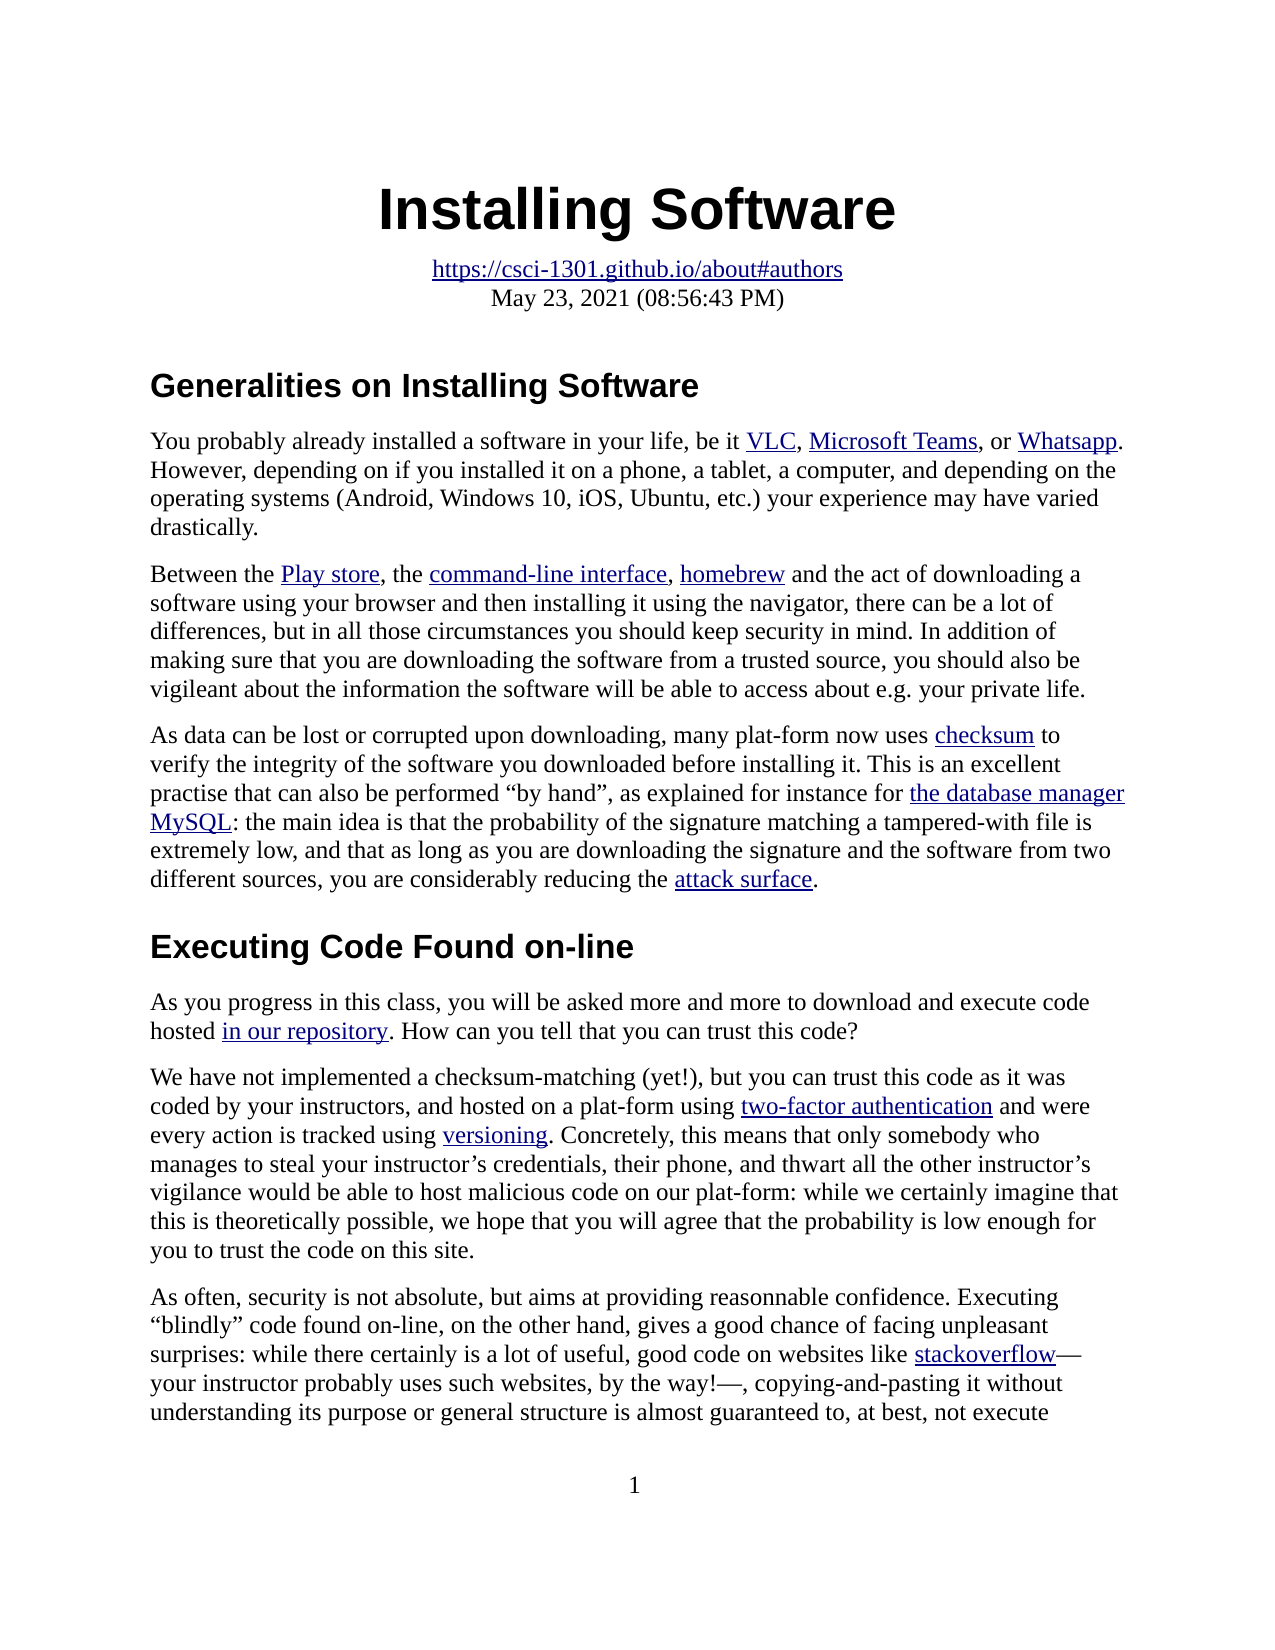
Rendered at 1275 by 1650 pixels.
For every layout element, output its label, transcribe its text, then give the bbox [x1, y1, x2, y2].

text As data can be lost or corrupted upon downloading, many plat-form now uses checksum to verify the integrity of the software you downloaded before installing it. This is an excellent practise that can also be performed “by hand”, as explained for instance for the database manager MySQL: the main idea is that the probability of the signature matching a tampered-with file is extremely low, and that as long as you are downloading the signature and the software from two different sources, you are considerably reducing the attack surface. [150, 721, 1125, 893]
text As often, security is not absolute, but aims at providing reasonnable confidence. Executing “blindly” code found on-line, on the other hand, gives a good chance of facing unpleasant surprises: while there certainly is a lot of useful, good code on websites like stackoverflow—your instructor probably uses such websites, by the way!—, copying-and-pasting it without understanding its purpose or general structure is almost guaranteed to, at best, not execute [150, 1282, 1125, 1425]
text Between the Play store, the command-line interface, homebrew and the act of downloading a software using your browser and then installing it using the navigator, there can be a lot of differences, but in all those circumstances you should keep security in mind. In addition of making sure that you are downloading the software from a trusted source, you should also be vigileant about the information the software will be able to access about e.g. your private life. [150, 559, 1125, 703]
text We have not implemented a checksum-matching (yet!), but you can trust this code as it was coded by your instructors, and hosted on a plat-form using two-factor authentication and were every action is tracked using versioning. Concretely, this means that only somebody who manages to steal your instructor’s credentials, their phone, and thwart all the other instructor’s vigilance would be able to host malicious code on our plat-form: while we certainly imagine that this is theoretically possible, we hope that you will agree that the probability is low enough for you to trust the code on this site. [150, 1062, 1125, 1264]
text May 23, 2021 (08:56:43 PM) [150, 283, 1125, 312]
text You probably already installed a software in your life, be it VLC, Microsoft Teams, or Whatsapp. However, depending on if you installed it on a phone, a tablet, a computer, and depending on the operating systems (Android, Windows 10, iOS, Ubuntu, etc.) your experience may have varied drastically. [150, 426, 1125, 541]
subtitle Executing Code Found on-line [150, 927, 1125, 966]
subtitle Generalities on Installing Software [150, 366, 1125, 404]
text As you progress in this class, you will be asked more and more to download and execute code hosted in our repository. How can you tell that you can trust this code? [150, 987, 1125, 1044]
title Installing Software [150, 175, 1125, 242]
text https://csci-1301.github.io/about#authors [150, 254, 1125, 283]
